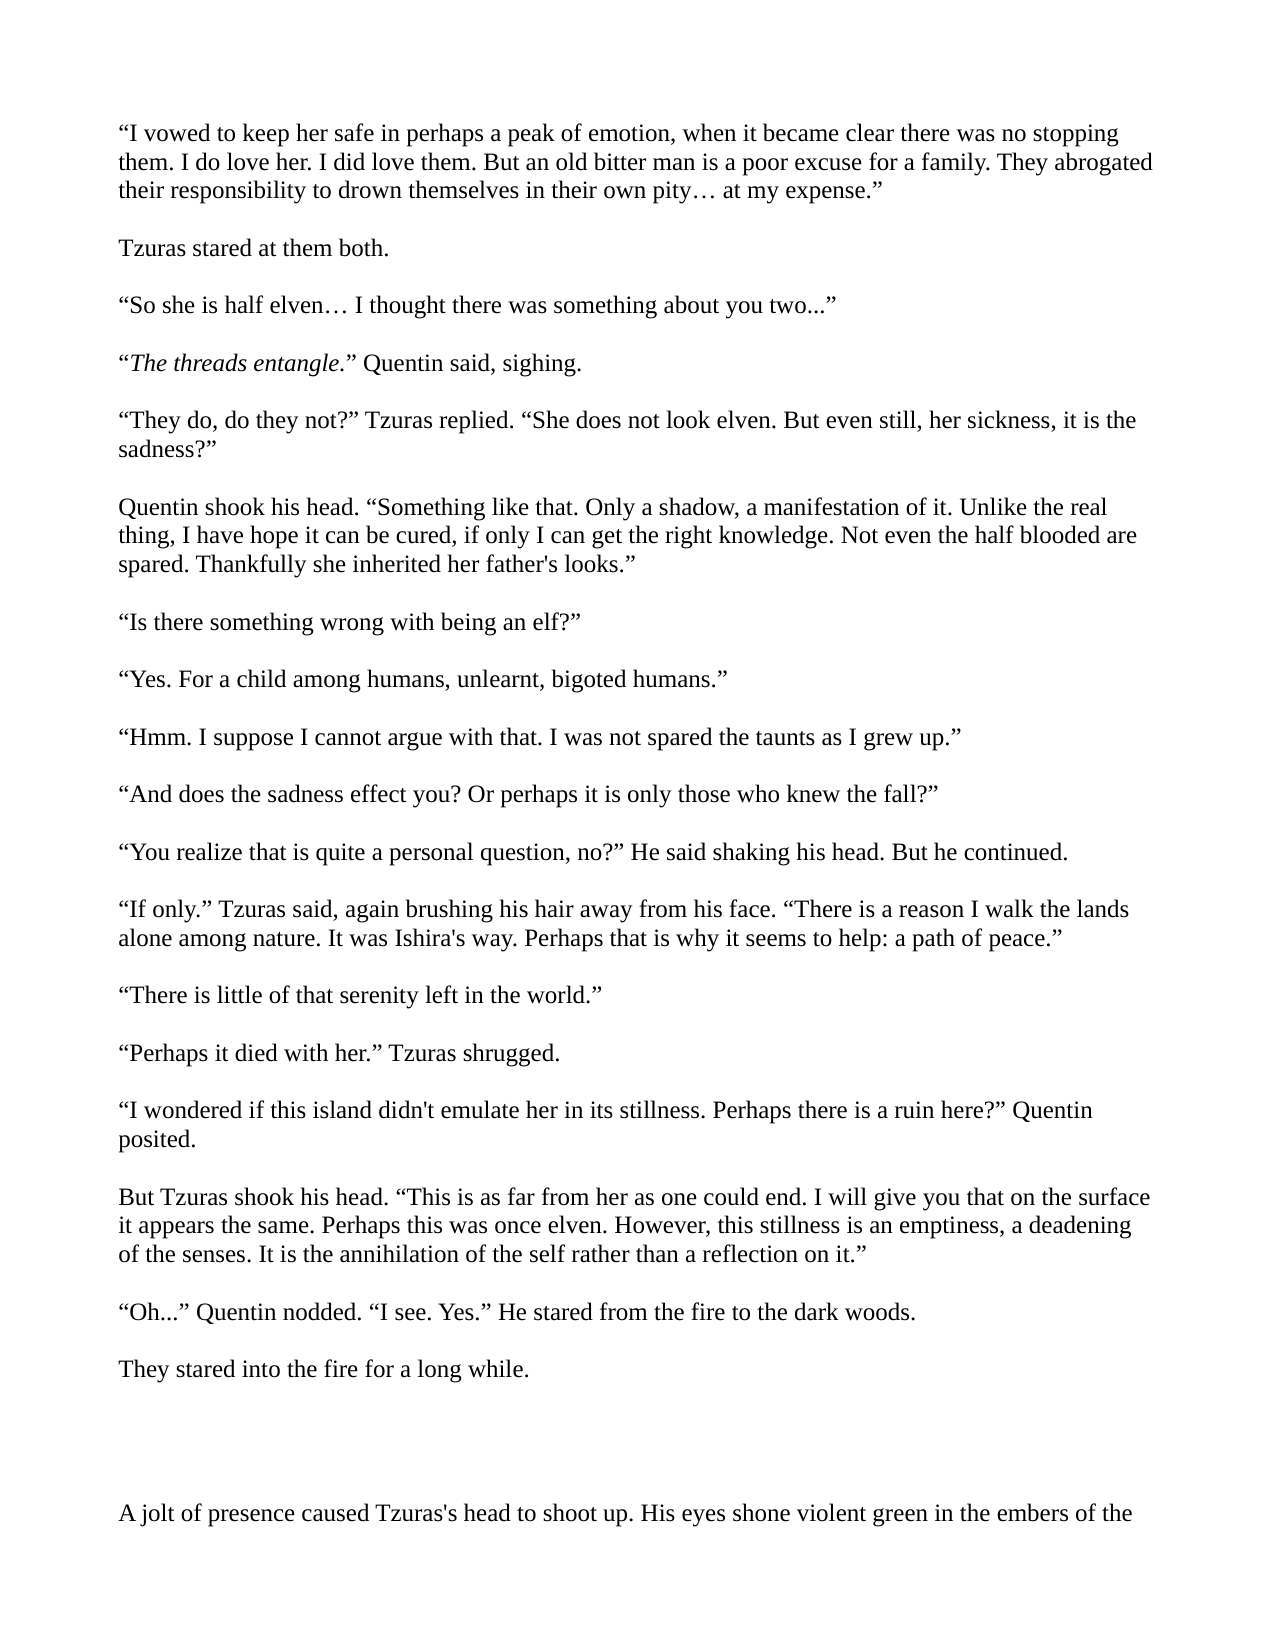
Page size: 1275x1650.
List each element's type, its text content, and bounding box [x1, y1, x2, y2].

text “The threads entangle.” Quentin said, sighing. [118, 348, 1157, 377]
text But Tzuras shook his head. “This is as far from her as one could end. I will give you that on the surface it appears the same. Perhaps this was once elven. However, this stillness is an emptiness, a deadening of the senses. It is the annihilation of the self rather than a reflection on it.” [118, 1182, 1157, 1268]
text “They do, do they not?” Tzuras replied. “She does not look elven. But even still, her sickness, it is the sadness?” [118, 406, 1157, 463]
text “I vowed to keep her safe in perhaps a peak of emotion, when it became clear there was no stopping them. I do love her. I did love them. But an old bitter man is a poor excuse for a family. They abrogated their responsibility to drown themselves in their own pity… at my expense.” [118, 118, 1157, 204]
text “There is little of that serenity left in the world.” [118, 981, 1157, 1009]
text “I wondered if this island didn't emulate her in its stillness. Perhaps there is a ruin here?” Quentin posited. [118, 1096, 1157, 1153]
text “Is there something wrong with being an elf?” [118, 607, 1157, 636]
text Tzuras stared at them both. [118, 233, 1157, 262]
text “So she is half elven… I thought there was something about you two...” [118, 291, 1157, 319]
text “You realize that is quite a personal question, no?” He said shaking his head. But he continued. [118, 837, 1157, 866]
text Quentin shook his head. “Something like that. Only a shadow, a manifestation of it. Unlike the real thing, I have hope it can be cured, if only I can get the right knowledge. Not even the half blooded are spared. Thankfully she inherited her father's looks.” [118, 492, 1157, 578]
text “Oh...” Quentin nodded. “I see. Yes.” He stared from the fire to the dark woods. [118, 1297, 1157, 1326]
text They stared into the fire for a long while. [118, 1354, 1157, 1383]
text “Yes. For a child among humans, unlearnt, bigoted humans.” [118, 664, 1157, 693]
text A jolt of presence caused Tzuras's head to shoot up. His eyes shone violent green in the embers of the [118, 1498, 1157, 1527]
text “Perhaps it died with her.” Tzuras shrugged. [118, 1038, 1157, 1067]
text “If only.” Tzuras said, again brushing his hair away from his face. “There is a reason I walk the lands alone among nature. It was Ishira's way. Perhaps that is why it seems to help: a path of peace.” [118, 894, 1157, 952]
text “Hmm. I suppose I cannot argue with that. I was not spared the taunts as I grew up.” [118, 722, 1157, 751]
text “And does the sadness effect you? Or perhaps it is only those who knew the fall?” [118, 779, 1157, 808]
